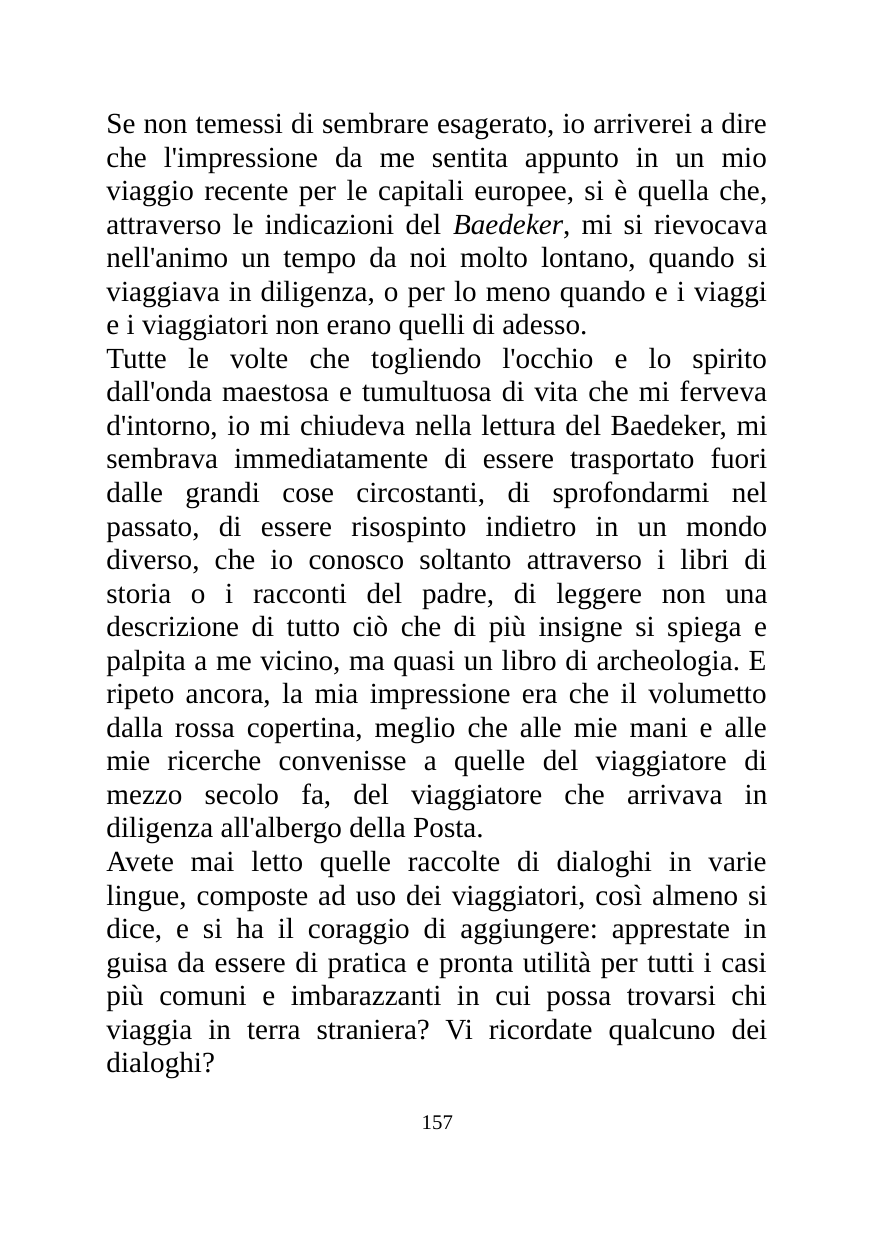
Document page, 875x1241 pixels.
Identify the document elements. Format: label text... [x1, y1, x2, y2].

text Se non temessi di sembrare esagerato, io arriverei a dire che l'impressione da me sentita appunto in un mio viaggio recente per le capitali europee, si è quella che, attraverso le indicazioni del Baedeker, mi si rievocava nell'animo un tempo da noi molto lontano, quando si viaggiava in diligenza, o per lo meno quando e i viaggi e i viaggiatori non erano quelli di adesso. [106, 106, 768, 341]
text Tutte le volte che togliendo l'occhio e lo spirito dall'onda maestosa e tumultuosa di vita che mi ferveva d'intorno, io mi chiudeva nella lettura del Baedeker, mi sembrava immediatamente di essere trasportato fuori dalle grandi cose circostanti, di sprofondarmi nel passato, di essere risospinto indietro in un mondo diverso, che io conosco soltanto attraverso i libri di storia o i racconti del padre, di leggere non una descrizione di tutto ciò che di più insigne si spiega e palpita a me vicino, ma quasi un libro di archeologia. E ripeto ancora, la mia impressione era che il volumetto dalla rossa copertina, meglio che alle mie mani e alle mie ricerche convenisse a quelle del viaggiatore di mezzo secolo fa, del viaggiatore che arrivava in diligenza all'albergo della Posta. [106, 341, 768, 844]
text Avete mai letto quelle raccolte di dialoghi in varie lingue, composte ad uso dei viaggiatori, così almeno si dice, e si ha il coraggio di aggiungere: apprestate in guisa da essere di pratica e pronta utilità per tutti i casi più comuni e imbarazzanti in cui possa trovarsi chi viaggia in terra straniera? Vi ricordate qualcuno dei dialoghi? [106, 844, 768, 1079]
